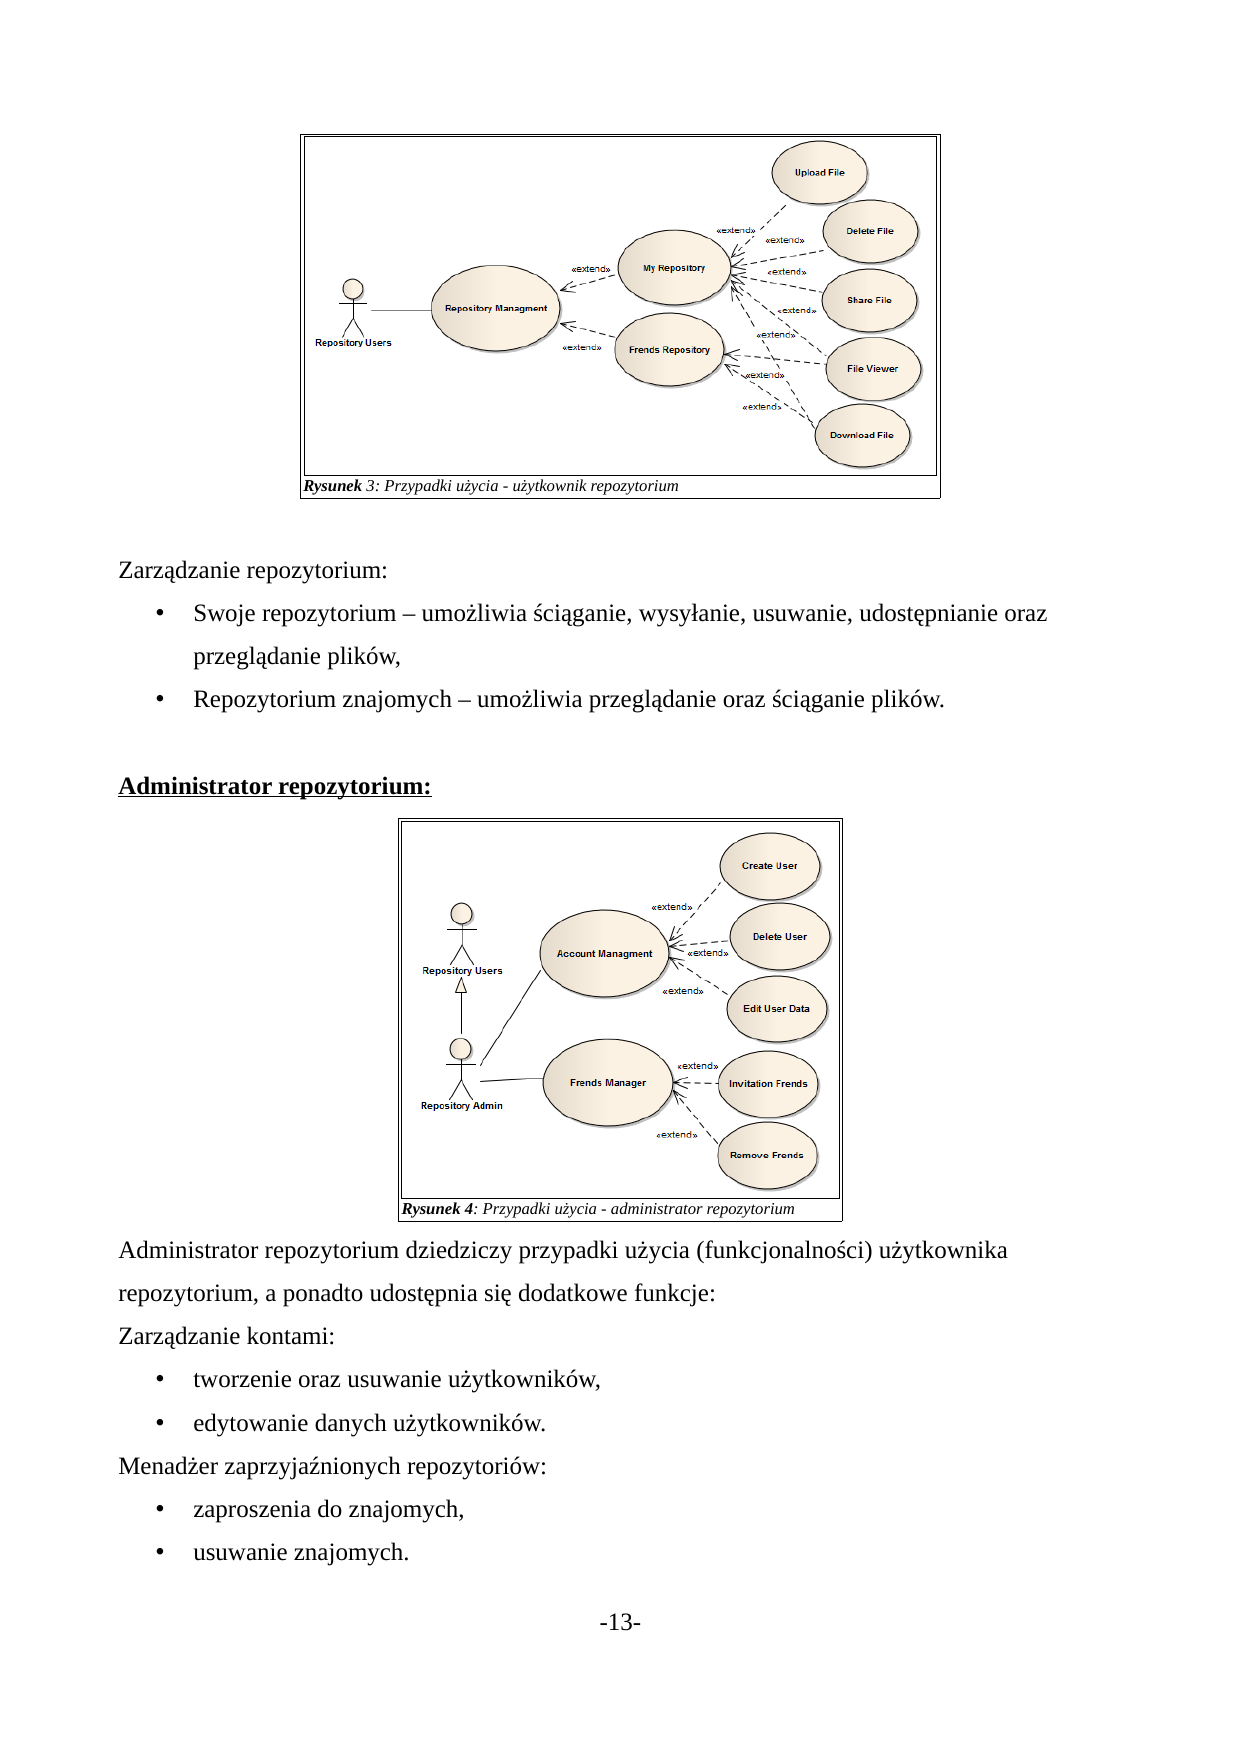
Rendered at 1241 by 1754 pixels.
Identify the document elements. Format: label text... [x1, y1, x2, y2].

list usuwanie znajomych. [156, 1537, 1122, 1566]
text Administrator repozytorium: [118, 771, 1122, 799]
text Rysunek 4: Przypadki użycia - administrator repozytorium [401, 1199, 839, 1218]
list Repozytorium znajomych – umożliwia przeglądanie oraz ściąganie plików. [156, 684, 1122, 713]
list tworzenie oraz usuwanie użytkowników, [156, 1364, 1122, 1393]
list zaproszenia do znajomych, [156, 1494, 1122, 1523]
picture [404, 823, 836, 1196]
text [402, 822, 839, 1198]
text Zarządzanie repozytorium: [118, 555, 1122, 584]
list Swoje repozytorium – umożliwia ściąganie, wysyłanie, usuwanie, udostępnianie oraz przeglądanie plików, [156, 598, 1122, 670]
text Rysunek 3: Przypadki użycia - użytkownik repozytorium [303, 473, 937, 494]
text Menadżer zaprzyjaźnionych repozytoriów: [118, 1451, 1122, 1479]
picture [306, 139, 934, 473]
text Zarządzanie kontami: [118, 1321, 1122, 1350]
list edytowanie danych użytkowników. [156, 1408, 1122, 1436]
text Administrator repozytorium dziedziczy przypadki użycia (funkcjonalności) użytkownika repozytorium, a ponadto udostępnia się dodatkowe funkcje: [118, 814, 1122, 1307]
